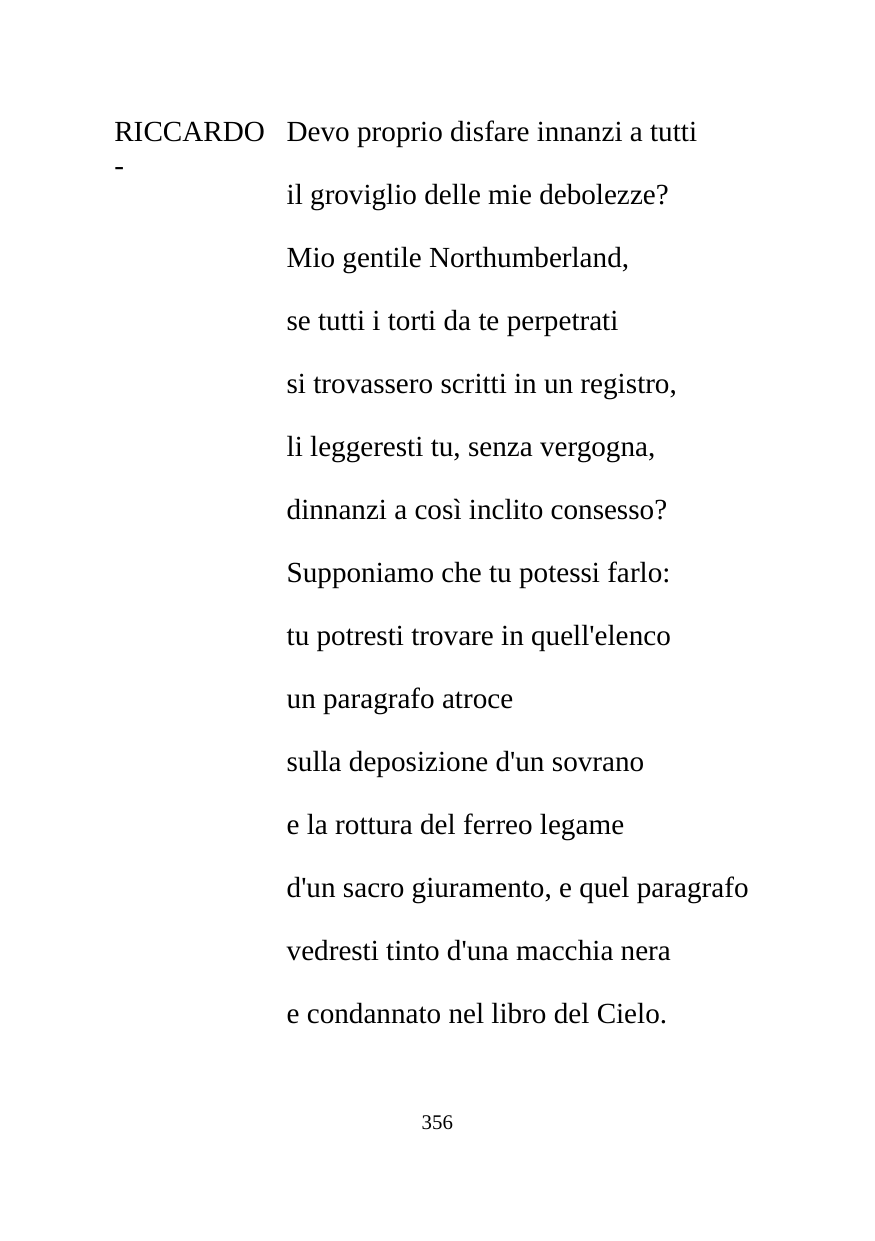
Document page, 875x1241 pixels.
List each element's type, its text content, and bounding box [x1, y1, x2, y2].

table_cell Devo proprio disfare innanzi a tutti il groviglio delle mie debolezze? Mio gentile Northumberland, se tutti i torti da te perpetrati si trovassero scritti in un registro, li leggeresti tu, senza vergogna, dinnanzi a così inclito consesso? Supponiamo che tu potessi farlo: tu potresti trovare in quell'elenco un paragrafo atroce sulla deposizione d'un sovrano e la rottura del ferreo legame d'un sacro giuramento, e quel paragrafo vedresti tinto d'una macchia nera e condannato nel libro del Cielo. [279, 106, 768, 1067]
table_cell RICCARDO - [106, 106, 279, 1067]
